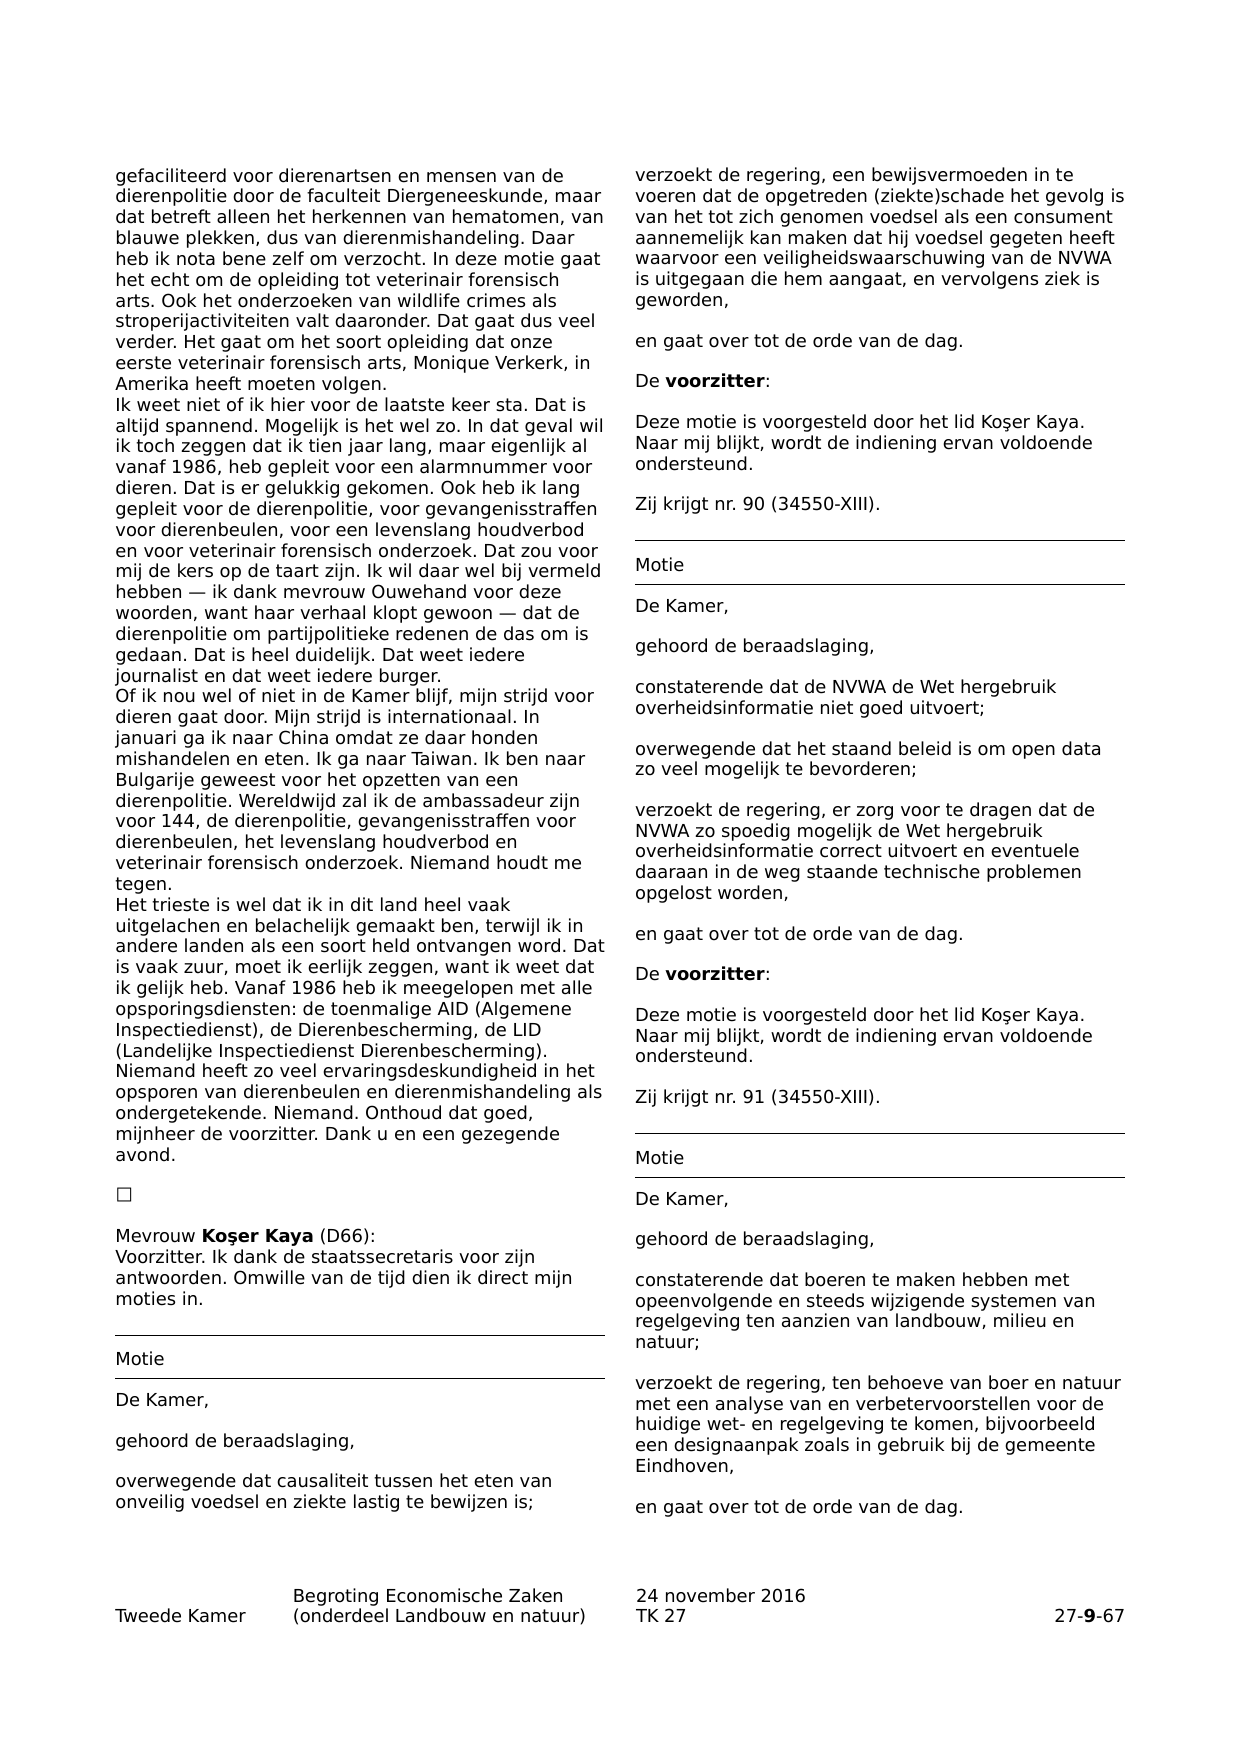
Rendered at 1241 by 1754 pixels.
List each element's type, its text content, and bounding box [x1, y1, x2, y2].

text De voorzitter: [635, 964, 1125, 985]
text Zij krijgt nr. 91 (34550-XIII). [635, 1087, 1125, 1108]
text Of ik nou wel of niet in de Kamer blijf, mijn strijd voor dieren gaat door. Mijn strijd is internationaal. In januari ga ik naar China omdat ze daar honden mishandelen en eten. Ik ga naar Taiwan. Ik ben naar Bulgarije geweest voor het opzetten van een dierenpolitie. Wereldwijd zal ik de ambassadeur zijn voor 144, de dierenpolitie, gevangenisstraffen voor dierenbeulen, het levenslang houdverbod en veterinair forensisch onderzoek. Niemand houdt me tegen. [115, 686, 605, 894]
text De Kamer, [635, 1188, 1125, 1209]
text en gaat over tot de orde van de dag. [635, 1496, 1125, 1517]
text Motie [635, 555, 1125, 575]
text en gaat over tot de orde van de dag. [635, 923, 1125, 944]
text verzoekt de regering, een bewijsvermoeden in te voeren dat de opgetreden (ziekte)schade het gevolg is van het tot zich genomen voedsel als een consument aannemelijk kan maken dat hij voedsel gegeten heeft waarvoor een veiligheidswaarschuwing van de NVWA is uitgegaan die hem aangaat, en vervolgens ziek is geworden, [635, 165, 1125, 310]
text De voorzitter: [635, 371, 1125, 392]
text overwegende dat causaliteit tussen het eten van onveilig voedsel en ziekte lastig te bewijzen is; [115, 1471, 605, 1513]
text gefaciliteerd voor dierenartsen en mensen van de dierenpolitie door de faculteit Diergeneeskunde, maar dat betreft alleen het herkennen van hematomen, van blauwe plekken, dus van dierenmishandeling. Daar heb ik nota bene zelf om verzocht. In deze motie gaat het echt om de opleiding tot veterinair forensisch arts. Ook het onderzoeken van wildlife crimes als stroperijactiviteiten valt daaronder. Dat gaat dus veel verder. Het gaat om het soort opleiding dat onze eerste veterinair forensisch arts, Monique Verkerk, in Amerika heeft moeten volgen. [115, 165, 605, 394]
text gehoord de beraadslaging, [635, 1229, 1125, 1250]
text constaterende dat boeren te maken hebben met opeenvolgende en steeds wijzigende systemen van regelgeving ten aanzien van landbouw, milieu en natuur; [635, 1270, 1125, 1353]
text verzoekt de regering, er zorg voor te dragen dat de NVWA zo spoedig mogelijk de Wet hergebruik overheidsinformatie correct uitvoert en eventuele daaraan in de weg staande technische problemen opgelost worden, [635, 800, 1125, 903]
text en gaat over tot de orde van de dag. [635, 330, 1125, 351]
text Deze motie is voorgesteld door het lid Koşer Kaya. Naar mij blijkt, wordt de indiening ervan voldoende ondersteund. [635, 1005, 1125, 1067]
text Motie [115, 1349, 605, 1370]
text gehoord de beraadslaging, [115, 1431, 605, 1451]
text De Kamer, [635, 595, 1125, 616]
text overwegende dat het staand beleid is om open data zo veel mogelijk te bevorderen; [635, 738, 1125, 780]
text Motie [635, 1148, 1125, 1168]
text Ik weet niet of ik hier voor de laatste keer sta. Dat is altijd spannend. Mogelijk is het wel zo. In dat geval wil ik toch zeggen dat ik tien jaar lang, maar eigenlijk al vanaf 1986, heb gepleit voor een alarmnummer voor dieren. Dat is er gelukkig gekomen. Ook heb ik lang gepleit voor de dierenpolitie, voor gevangenisstraffen voor dierenbeulen, voor een levenslang houdverbod en voor veterinair forensisch onderzoek. Dat zou voor mij de kers op de taart zijn. Ik wil daar wel bij vermeld hebben — ik dank mevrouw Ouwehand voor deze woorden, want haar verhaal klopt gewoon — dat de dierenpolitie om partijpolitieke redenen de das om is gedaan. Dat is heel duidelijk. Dat weet iedere journalist en dat weet iedere burger. [115, 394, 605, 686]
text Deze motie is voorgesteld door het lid Koşer Kaya. Naar mij blijkt, wordt de indiening ervan voldoende ondersteund. [635, 412, 1125, 474]
text ⬜ [115, 1185, 605, 1206]
text Mevrouw Koşer Kaya (D66): [115, 1226, 605, 1247]
text Zij krijgt nr. 90 (34550-XIII). [635, 494, 1125, 515]
text De Kamer, [115, 1390, 605, 1411]
text Het trieste is wel dat ik in dit land heel vaak uitgelachen en belachelijk gemaakt ben, terwijl ik in andere landen als een soort held ontvangen word. Dat is vaak zuur, moet ik eerlijk zeggen, want ik weet dat ik gelijk heb. Vanaf 1986 heb ik meegelopen met alle opsporingsdiensten: de toenmalige AID (Algemene Inspectiedienst), de Dierenbescherming, de LID (Landelijke Inspectiedienst Dierenbescherming). Niemand heeft zo veel ervaringsdeskundigheid in het opsporen van dierenbeulen en dierenmishandeling als ondergetekende. Niemand. Onthoud dat goed, mijnheer de voorzitter. Dank u en een gezegende avond. [115, 894, 605, 1165]
text verzoekt de regering, ten behoeve van boer en natuur met een analyse van en verbetervoorstellen voor de huidige wet- en regelgeving te komen, bijvoorbeeld een designaanpak zoals in gebruik bij de gemeente Eindhoven, [635, 1373, 1125, 1476]
text Voorzitter. Ik dank de staatssecretaris voor zijn antwoorden. Omwille van de tijd dien ik direct mijn moties in. [115, 1247, 605, 1309]
text constaterende dat de NVWA de Wet hergebruik overheidsinformatie niet goed uitvoert; [635, 677, 1125, 718]
text gehoord de beraadslaging, [635, 636, 1125, 657]
